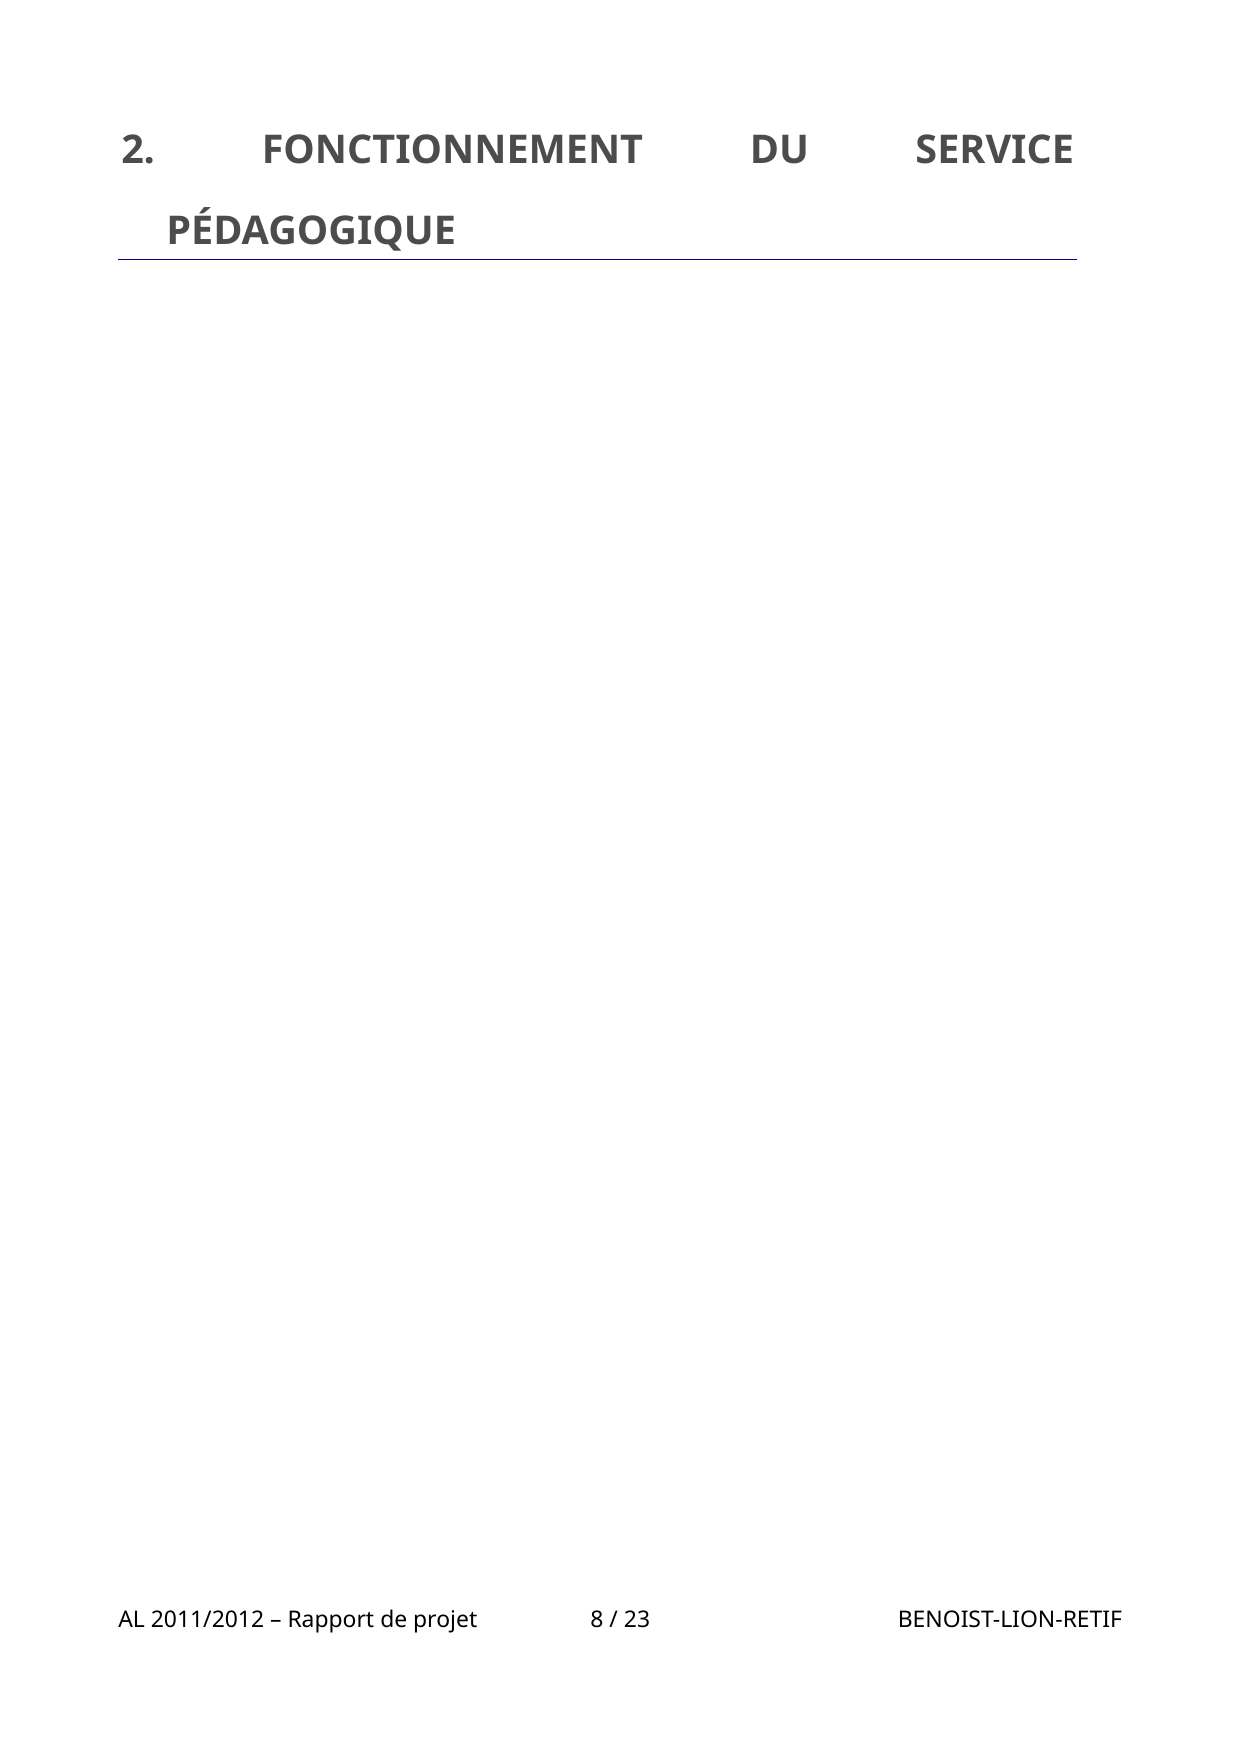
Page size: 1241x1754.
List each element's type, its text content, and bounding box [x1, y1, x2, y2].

subtitle 2. Fonctionnement du service pédagogique [118, 118, 1077, 259]
